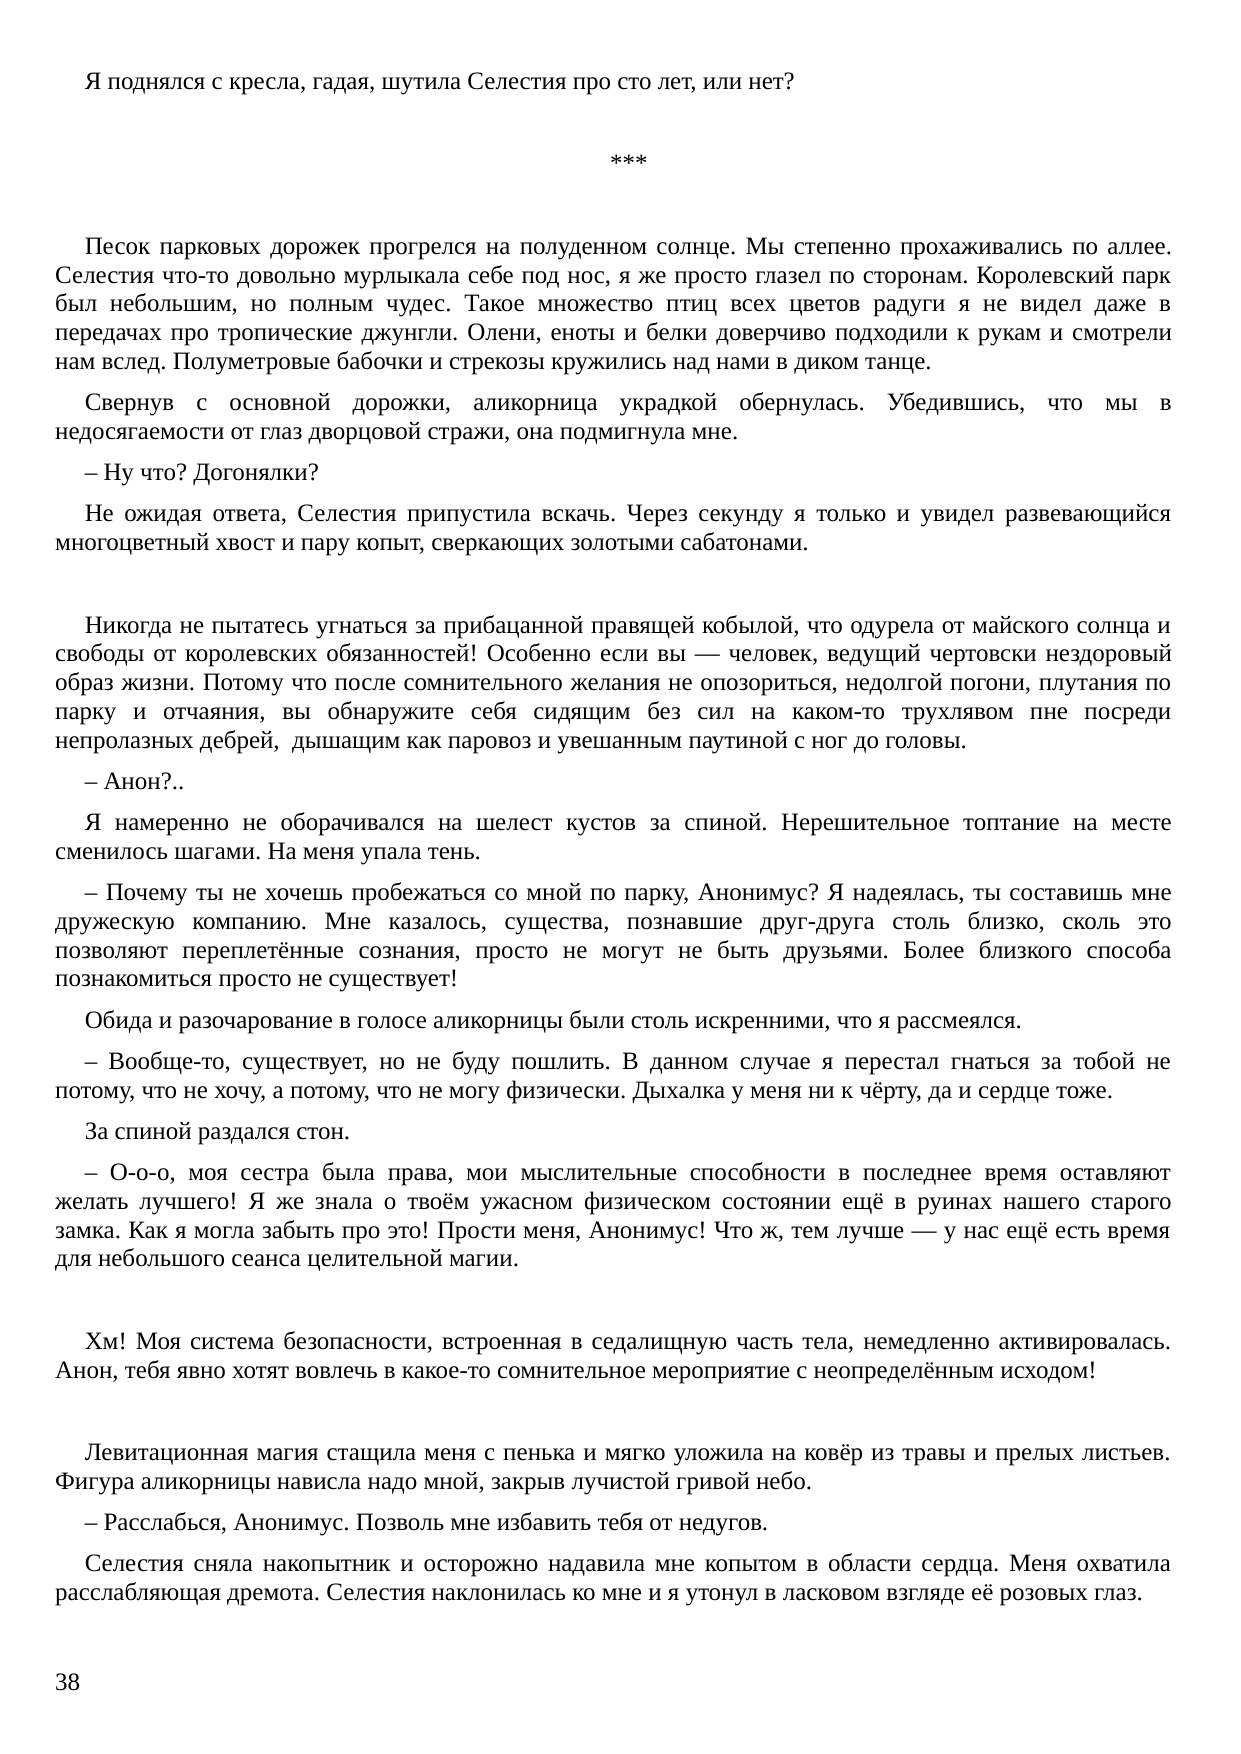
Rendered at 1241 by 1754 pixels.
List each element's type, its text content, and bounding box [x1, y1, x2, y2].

text Я намеренно не оборачивался на шелест кустов за спиной. Нерешительное топтание на месте сменилось шагами. На меня упала тень. [55, 807, 1173, 865]
text – Ну что? Догонялки? [55, 457, 1173, 486]
text Я поднялся с кресла, гадая, шутила Селестия про сто лет, или нет? [55, 66, 1173, 95]
text *** [55, 148, 1173, 177]
text Не ожидая ответа, Селестия припустила вскачь. Через секунду я только и увидел развевающийся многоцветный хвост и пару копыт, сверкающих золотыми сабатонами. [55, 498, 1173, 556]
text – Расслабься, Анонимус. Позволь мне избавить тебя от недугов. [55, 1507, 1173, 1536]
text Свернув с основной дорожки, аликорница украдкой обернулась. Убедившись, что мы в недосягаемости от глаз дворцовой стражи, она подмигнула мне. [55, 387, 1173, 445]
text – Вообще-то, существует, но не буду пошлить. В данном случае я перестал гнаться за тобой не потому, что не хочу, а потому, что не могу физически. Дыхалка у меня ни к чёрту, да и сердце тоже. [55, 1046, 1173, 1103]
text Песок парковых дорожек прогрелся на полуденном солнце. Мы степенно прохаживались по аллее. Селестия что-то довольно мурлыкала себе под нос, я же просто глазел по сторонам. Королевский парк был небольшим, но полным чудес. Такое множество птиц всех цветов радуги я не видел даже в передачах про тропические джунгли. Олени, еноты и белки доверчиво подходили к рукам и смотрели нам вслед. Полуметровые бабочки и стрекозы кружились над нами в диком танце. [55, 231, 1173, 375]
text Обида и разочарование в голосе аликорницы были столь искренними, что я рассмеялся. [55, 1005, 1173, 1033]
text Левитационная магия стащила меня с пенька и мягко уложила на ковёр из травы и прелых листьев. Фигура аликорницы нависла надо мной, закрыв лучистой гривой небо. [55, 1437, 1173, 1495]
text За спиной раздался стон. [55, 1116, 1173, 1145]
text – О-о-о, моя сестра была права, мои мыслительные способности в последнее время оставляют желать лучшего! Я же знала о твоём ужасном физическом состоянии ещё в руинах нашего старого замка. Как я могла забыть про это! Прости меня, Анонимус! Что ж, тем лучше — у нас ещё есть время для небольшого сеанса целительной магии. [55, 1157, 1173, 1272]
text – Анон?.. [55, 766, 1173, 795]
text Никогда не пытатесь угнаться за прибацанной правящей кобылой, что одурела от майского солнца и свободы от королевских обязанностей! Особенно если вы — человек, ведущий чертовски нездоровый образ жизни. Потому что после сомнительного желания не опозориться, недолгой погони, плутания по парку и отчаяния, вы обнаружите себя сидящим без сил на каком-то трухлявом пне посреди непролазных дебрей, дышащим как паровоз и увешанным паутиной с ног до головы. [55, 610, 1173, 753]
text Хм! Моя система безопасности, встроенная в седалищную часть тела, немедленно активировалась. Анон, тебя явно хотят вовлечь в какое-то сомнительное мероприятие с неопределённым исходом! [55, 1326, 1173, 1383]
text Селестия сняла накопытник и осторожно надавила мне копытом в области сердца. Меня охватила расслабляющая дремота. Селестия наклонилась ко мне и я утонул в ласковом взгляде её розовых глаз. [55, 1548, 1173, 1606]
text – Почему ты не хочешь пробежаться со мной по парку, Анонимус? Я надеялась, ты составишь мне дружескую компанию. Мне казалось, существа, познавшие друг-друга столь близко, сколь это позволяют переплетённые сознания, просто не могут не быть друзьями. Более близкого способа познакомиться просто не существует! [55, 877, 1173, 992]
